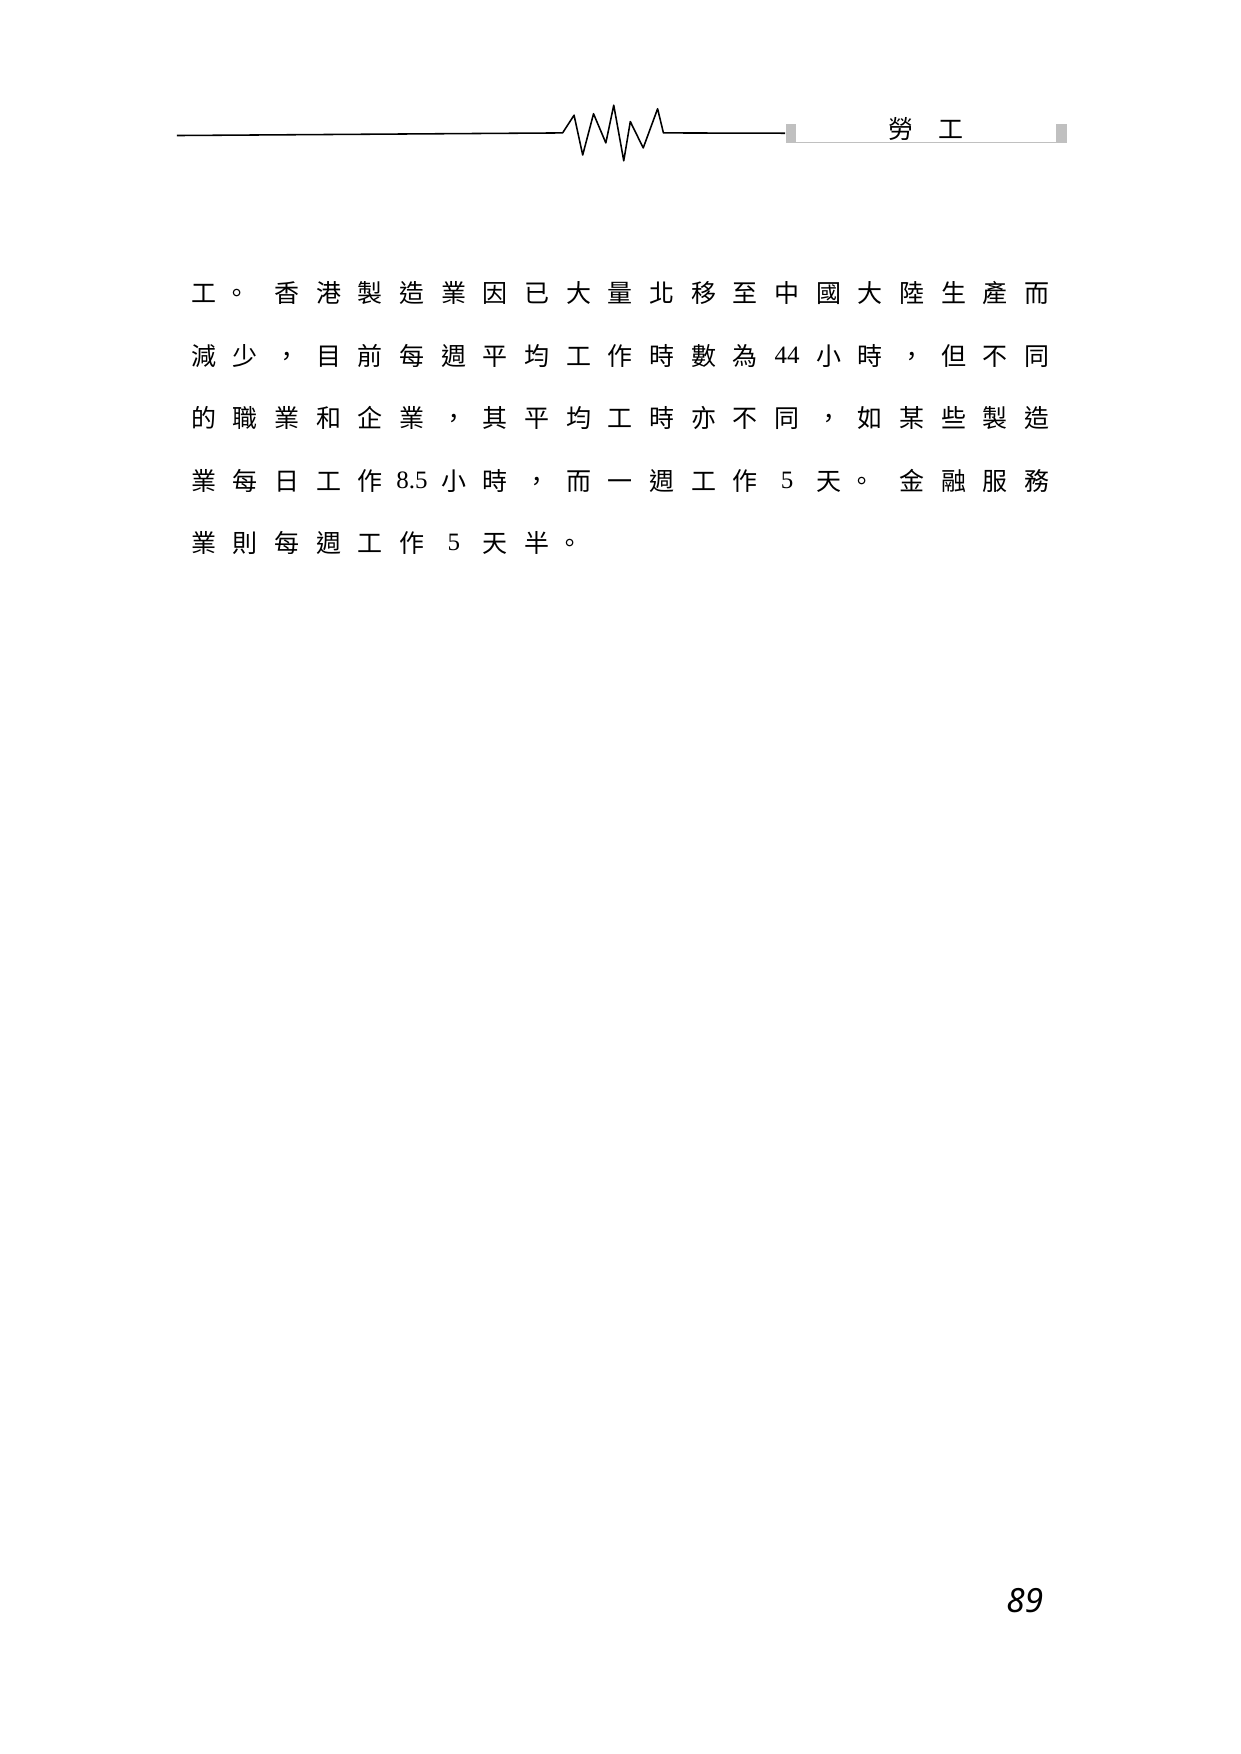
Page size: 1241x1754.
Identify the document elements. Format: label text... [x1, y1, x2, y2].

text 工。香港製造業因已大量北移至中國大陸生產而減少，目前每週平均工作時數為44小時，但不同的職業和企業，其平均工時亦不同，如某些製造業每日工作8.5小時，而一週工作5天。金融服務業則每週工作5天半。 [183, 250, 1058, 563]
